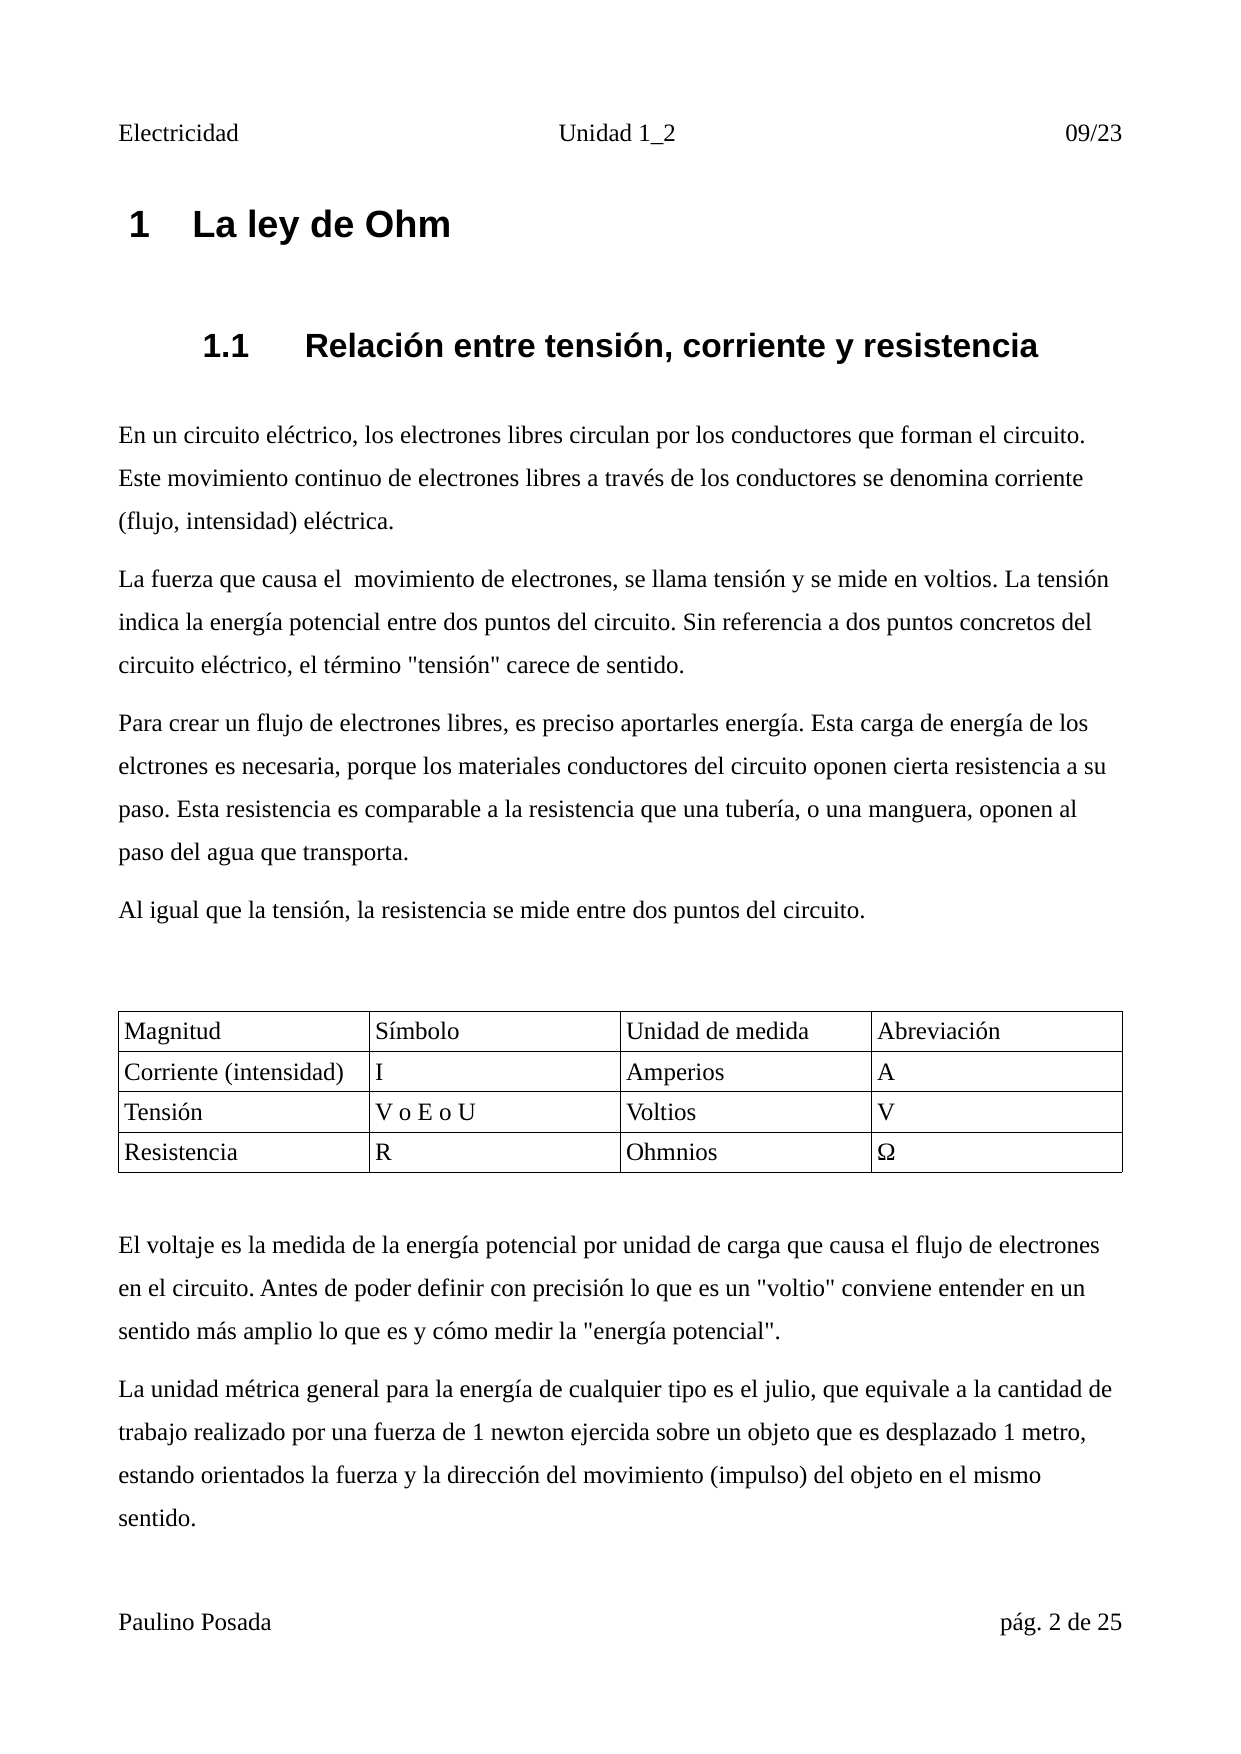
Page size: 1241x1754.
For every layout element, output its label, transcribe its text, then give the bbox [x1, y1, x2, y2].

table_cell Amperios [621, 1052, 871, 1091]
subtitle La ley de Ohm [118, 201, 1122, 245]
table_cell R [370, 1133, 620, 1172]
table_cell V [872, 1092, 1122, 1132]
table_cell V o E o U [370, 1092, 620, 1132]
table_header Abreviación [872, 1012, 1122, 1051]
text El voltaje es la medida de la energía potencial por unidad de carga que causa el flujo de electrones en el circuito. Antes de poder definir con precisión lo que es un "voltio" conviene entender en un sentido más amplio lo que es y cómo medir la "energía potencial". [118, 1230, 1122, 1345]
text La fuerza que causa el movimiento de electrones, se llama tensión y se mide en voltios. La tensión indica la energía potencial entre dos puntos del circuito. Sin referencia a dos puntos concretos del circuito eléctrico, el término "tensión" carece de sentido. [118, 564, 1122, 679]
table_cell Corriente (intensidad) [119, 1052, 369, 1091]
subtitle Relación entre tensión, corriente y resistencia [193, 326, 1122, 364]
table_header Unidad de medida [621, 1012, 871, 1051]
text Para crear un flujo de electrones libres, es preciso aportarles energía. Esta carga de energía de los elctrones es necesaria, porque los materiales conductores del circuito oponen cierta resistencia a su paso. Esta resistencia es comparable a la resistencia que una tubería, o una manguera, oponen al paso del agua que transporta. [118, 708, 1122, 866]
table_header Símbolo [370, 1012, 620, 1051]
table_cell Voltios [621, 1092, 871, 1132]
table_cell I [370, 1052, 620, 1091]
table_cell Ohmnios [621, 1133, 871, 1172]
table_cell Resistencia [119, 1133, 369, 1172]
text La unidad métrica general para la energía de cualquier tipo es el julio, que equivale a la cantidad de trabajo realizado por una fuerza de 1 newton ejercida sobre un objeto que es desplazado 1 metro, estando orientados la fuerza y la dirección del movimiento (impulso) del objeto en el mismo sentido. [118, 1374, 1122, 1532]
table_cell Ω [872, 1133, 1122, 1172]
text En un circuito eléctrico, los electrones libres circulan por los conductores que forman el circuito. Este movimiento continuo de electrones libres a través de los conductores se denomina corriente (flujo, intensidad) eléctrica. [118, 420, 1122, 535]
table_cell Tensión [119, 1092, 369, 1132]
table_cell A [872, 1052, 1122, 1091]
text Al igual que la tensión, la resistencia se mide entre dos puntos del circuito. [118, 895, 1122, 924]
table_header Magnitud [119, 1012, 369, 1051]
